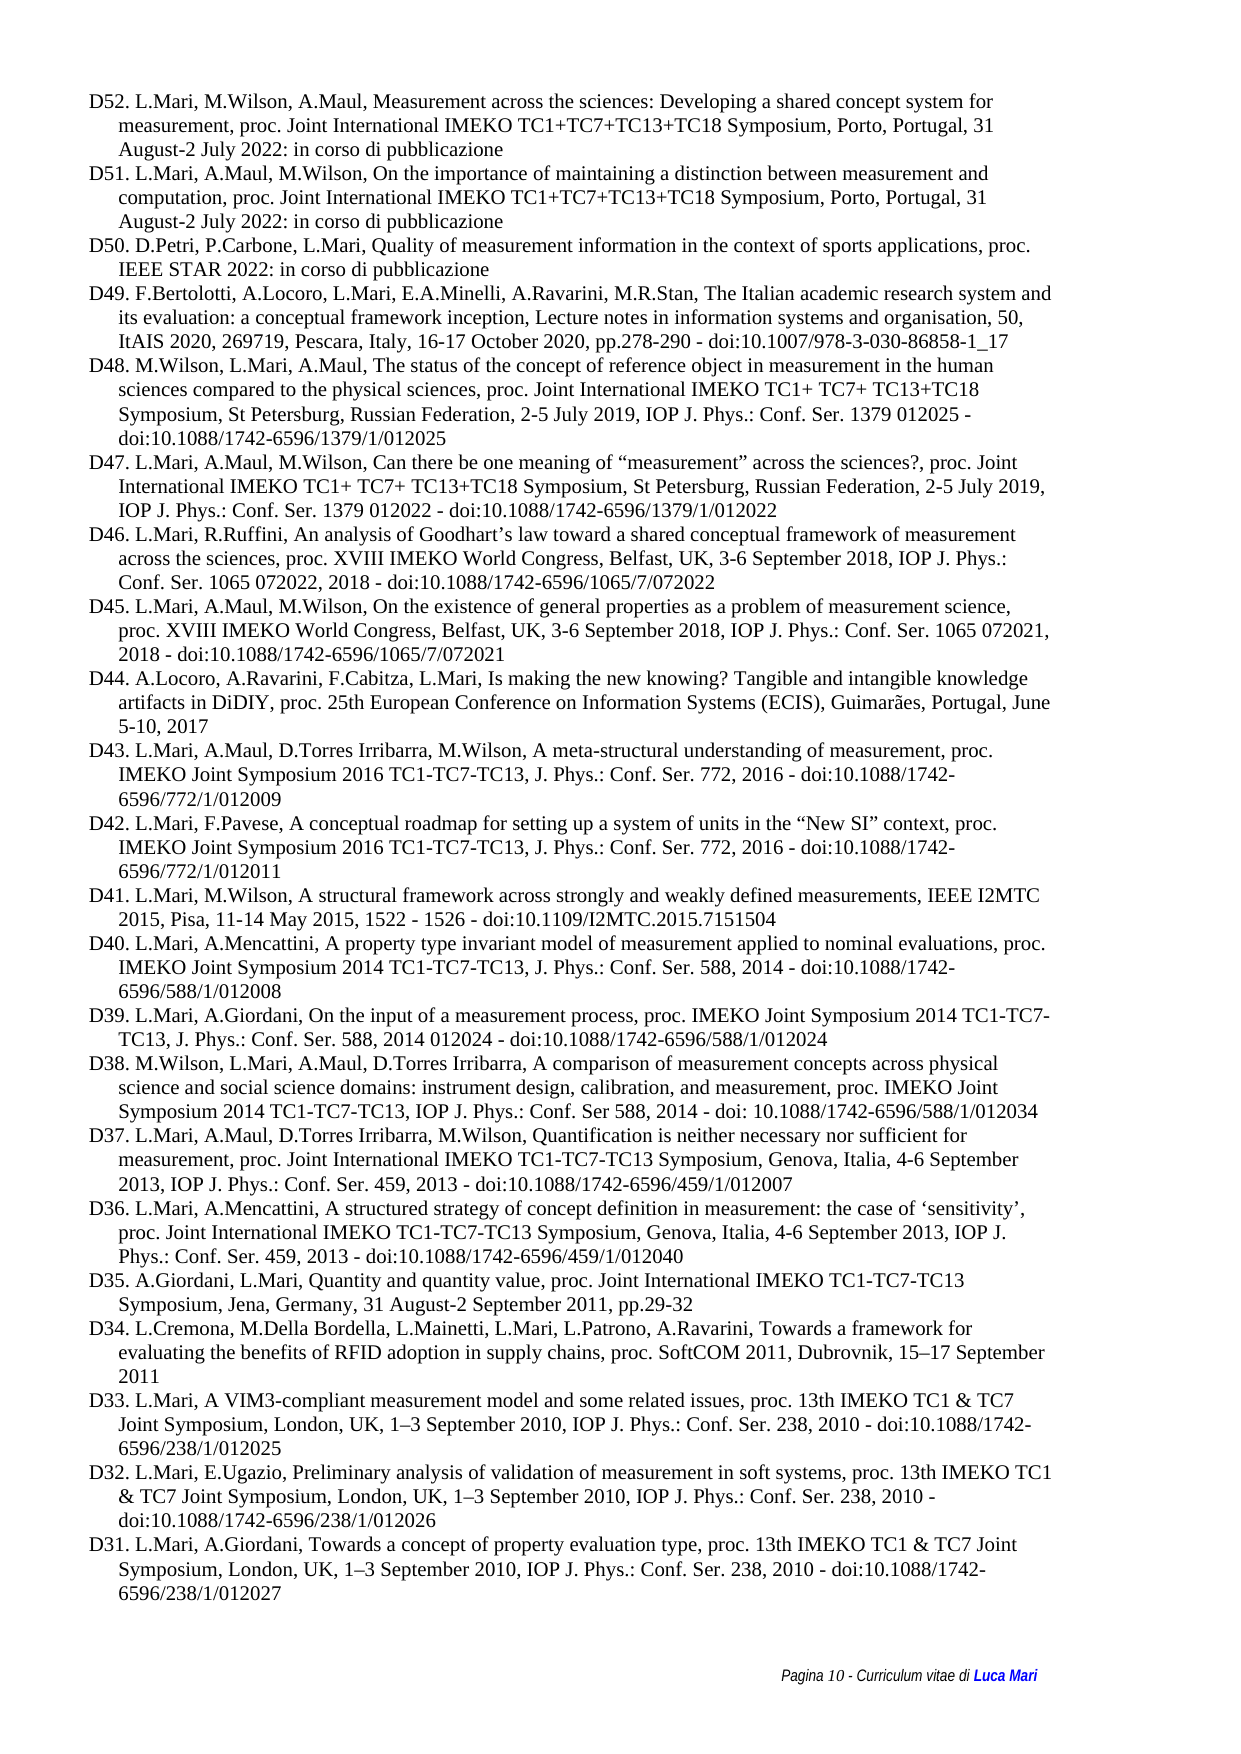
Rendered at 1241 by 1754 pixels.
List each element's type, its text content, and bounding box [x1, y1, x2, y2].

text D45. L.Mari, A.Maul, M.Wilson, On the existence of general properties as a problem of measurement science, proc. XVIII IMEKO World Congress, Belfast, UK, 3-6 September 2018, IOP J. Phys.: Conf. Ser. 1065 072021, 2018 - doi:10.1088/1742-6596/1065/7/072021 [89, 594, 1053, 666]
text D36. L.Mari, A.Mencattini, A structured strategy of concept definition in measurement: the case of ‘sensitivity’, proc. Joint International IMEKO TC1-TC7-TC13 Symposium, Genova, Italia, 4-6 September 2013, IOP J. Phys.: Conf. Ser. 459, 2013 - doi:10.1088/1742-6596/459/1/012040 [89, 1196, 1053, 1268]
text D31. L.Mari, A.Giordani, Towards a concept of property evaluation type, proc. 13th IMEKO TC1 & TC7 Joint Symposium, London, UK, 1–3 September 2010, IOP J. Phys.: Conf. Ser. 238, 2010 - doi:10.1088/1742-6596/238/1/012027 [89, 1532, 1053, 1604]
text D44. A.Locoro, A.Ravarini, F.Cabitza, L.Mari, Is making the new knowing? Tangible and intangible knowledge artifacts in DiDIY, proc. 25th European Conference on Information Systems (ECIS), Guimarães, Portugal, June 5-10, 2017 [89, 666, 1053, 738]
text D50. D.Petri, P.Carbone, L.Mari, Quality of measurement information in the context of sports applications, proc. IEEE STAR 2022: in corso di pubblicazione [89, 233, 1053, 281]
text D33. L.Mari, A VIM3-compliant measurement model and some related issues, proc. 13th IMEKO TC1 & TC7 Joint Symposium, London, UK, 1–3 September 2010, IOP J. Phys.: Conf. Ser. 238, 2010 - doi:10.1088/1742-6596/238/1/012025 [89, 1388, 1053, 1460]
text D37. L.Mari, A.Maul, D.Torres Irribarra, M.Wilson, Quantification is neither necessary nor sufficient for measurement, proc. Joint International IMEKO TC1-TC7-TC13 Symposium, Genova, Italia, 4-6 September 2013, IOP J. Phys.: Conf. Ser. 459, 2013 - doi:10.1088/1742-6596/459/1/012007 [89, 1123, 1053, 1196]
text D41. L.Mari, M.Wilson, A structural framework across strongly and weakly defined measurements, IEEE I2MTC 2015, Pisa, 11-14 May 2015, 1522 - 1526 - doi:10.1109/I2MTC.2015.7151504 [89, 883, 1053, 931]
text D47. L.Mari, A.Maul, M.Wilson, Can there be one meaning of “measurement” across the sciences?, proc. Joint International IMEKO TC1+ TC7+ TC13+TC18 Symposium, St Petersburg, Russian Federation, 2-5 July 2019, IOP J. Phys.: Conf. Ser. 1379 012022 - doi:10.1088/1742-6596/1379/1/012022 [89, 449, 1053, 522]
text D52. L.Mari, M.Wilson, A.Maul, Measurement across the sciences: Developing a shared concept system for measurement, proc. Joint International IMEKO TC1+TC7+TC13+TC18 Symposium, Porto, Portugal, 31 August-2 July 2022: in corso di pubblicazione [89, 89, 1053, 161]
text D51. L.Mari, A.Maul, M.Wilson, On the importance of maintaining a distinction between measurement and computation, proc. Joint International IMEKO TC1+TC7+TC13+TC18 Symposium, Porto, Portugal, 31 August-2 July 2022: in corso di pubblicazione [89, 161, 1053, 233]
text D49. F.Bertolotti, A.Locoro, L.Mari, E.A.Minelli, A.Ravarini, M.R.Stan, The Italian academic research system and its evaluation: a conceptual framework inception, Lecture notes in information systems and organisation, 50, ItAIS 2020, 269719, Pescara, Italy, 16-17 October 2020, pp.278-290 - doi:10.1007/978-3-030-86858-1_17 [89, 281, 1053, 353]
text D43. L.Mari, A.Maul, D.Torres Irribarra, M.Wilson, A meta-structural understanding of measurement, proc. IMEKO Joint Symposium 2016 TC1-TC7-TC13, J. Phys.: Conf. Ser. 772, 2016 - doi:10.1088/1742-6596/772/1/012009 [89, 738, 1053, 811]
text D32. L.Mari, E.Ugazio, Preliminary analysis of validation of measurement in soft systems, proc. 13th IMEKO TC1 & TC7 Joint Symposium, London, UK, 1–3 September 2010, IOP J. Phys.: Conf. Ser. 238, 2010 - doi:10.1088/1742-6596/238/1/012026 [89, 1460, 1053, 1532]
text D46. L.Mari, R.Ruffini, An analysis of Goodhart’s law toward a shared conceptual framework of measurement across the sciences, proc. XVIII IMEKO World Congress, Belfast, UK, 3-6 September 2018, IOP J. Phys.: Conf. Ser. 1065 072022, 2018 - doi:10.1088/1742-6596/1065/7/072022 [89, 522, 1053, 594]
text D42. L.Mari, F.Pavese, A conceptual roadmap for setting up a system of units in the “New SI” context, proc. IMEKO Joint Symposium 2016 TC1-TC7-TC13, J. Phys.: Conf. Ser. 772, 2016 - doi:10.1088/1742-6596/772/1/012011 [89, 811, 1053, 883]
text D48. M.Wilson, L.Mari, A.Maul, The status of the concept of reference object in measurement in the human sciences compared to the physical sciences, proc. Joint International IMEKO TC1+ TC7+ TC13+TC18 Symposium, St Petersburg, Russian Federation, 2-5 July 2019, IOP J. Phys.: Conf. Ser. 1379 012025 - doi:10.1088/1742-6596/1379/1/012025 [89, 353, 1053, 449]
text D40. L.Mari, A.Mencattini, A property type invariant model of measurement applied to nominal evaluations, proc. IMEKO Joint Symposium 2014 TC1-TC7-TC13, J. Phys.: Conf. Ser. 588, 2014 - doi:10.1088/1742-6596/588/1/012008 [89, 931, 1053, 1003]
text D39. L.Mari, A.Giordani, On the input of a measurement process, proc. IMEKO Joint Symposium 2014 TC1-TC7-TC13, J. Phys.: Conf. Ser. 588, 2014 012024 - doi:10.1088/1742-6596/588/1/012024 [89, 1003, 1053, 1051]
text D34. L.Cremona, M.Della Bordella, L.Mainetti, L.Mari, L.Patrono, A.Ravarini, Towards a framework for evaluating the benefits of RFID adoption in supply chains, proc. SoftCOM 2011, Dubrovnik, 15–17 September 2011 [89, 1316, 1053, 1388]
text D35. A.Giordani, L.Mari, Quantity and quantity value, proc. Joint International IMEKO TC1-TC7-TC13 Symposium, Jena, Germany, 31 August-2 September 2011, pp.29-32 [89, 1268, 1053, 1316]
text D38. M.Wilson, L.Mari, A.Maul, D.Torres Irribarra, A comparison of measurement concepts across physical science and social science domains: instrument design, calibration, and measurement, proc. IMEKO Joint Symposium 2014 TC1-TC7-TC13, IOP J. Phys.: Conf. Ser 588, 2014 - doi: 10.1088/1742-6596/588/1/012034 [89, 1051, 1053, 1123]
